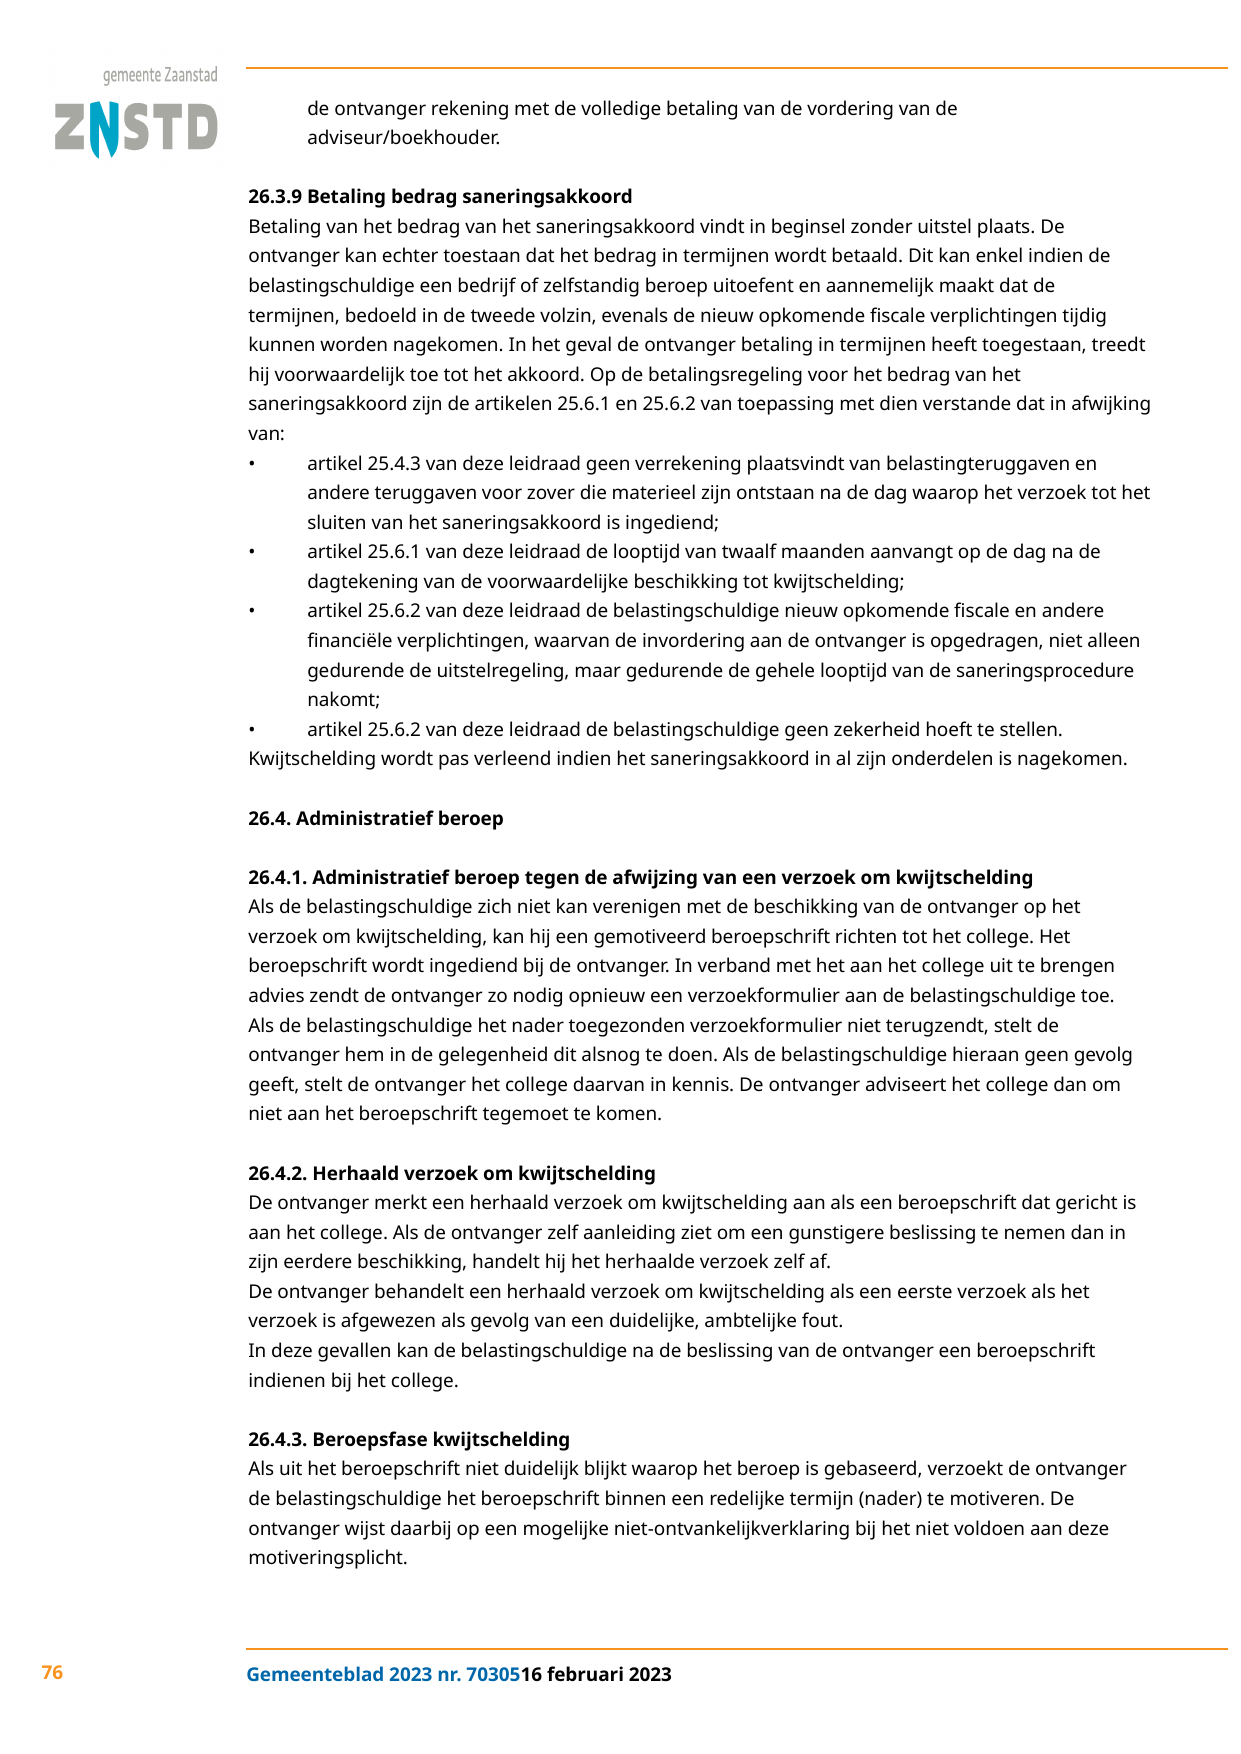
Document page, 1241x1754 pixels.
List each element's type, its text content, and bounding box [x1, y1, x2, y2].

text Kwijtschelding wordt pas verleend indien het saneringsakkoord in al zijn onderdelen is nagekomen. [248, 746, 1152, 771]
text Als de belastingschuldige het nader toegezonden verzoekformulier niet terugzendt, stelt de ontvanger hem in de gelegenheid dit alsnog te doen. Als de belastingschuldige hieraan geen gevolg geeft, stelt de ontvanger het college daarvan in kennis. De ontvanger adviseert het college dan om niet aan het beroepschrift tegemoet te komen. [248, 1012, 1152, 1126]
text Als de belastingschuldige zich niet kan verenigen met de beschikking van de ontvanger op het verzoek om kwijtschelding, kan hij een gemotiveerd beroepschrift richten tot het college. Het beroepschrift wordt ingediend bij de ontvanger. In verband met het aan het college uit te brengen advies zendt de ontvanger zo nodig opnieuw een verzoekformulier aan de belastingschuldige toe. [248, 893, 1152, 1008]
text 26.4.3. Beroepsfase kwijtschelding [248, 1426, 1152, 1452]
text De ontvanger merkt een herhaald verzoek om kwijtschelding aan als een beroepschrift dat gericht is aan het college. Als de ontvanger zelf aanleiding ziet om een gunstigere beslissing te nemen dan in zijn eerdere beschikking, handelt hij het herhaalde verzoek zelf af. [248, 1189, 1152, 1274]
list artikel 25.6.1 van deze leidraad de looptijd van twaalf maanden aanvangt op de dag na de dagtekening van de voorwaardelijke beschikking tot kwijtschelding; [248, 538, 1152, 594]
text In deze gevallen kan de belastingschuldige na de beslissing van de ontvanger een beroepschrift indienen bij het college. [248, 1337, 1152, 1393]
text 26.4.1. Administratief beroep tegen de afwijzing van een verzoek om kwijtschelding [248, 864, 1152, 890]
text Als uit het beroepschrift niet duidelijk blijkt waarop het beroep is gebaseerd, verzoekt de ontvanger de belastingschuldige het beroepschrift binnen een redelijke termijn (nader) te motiveren. De ontvanger wijst daarbij op een mogelijke niet-ontvankelijkverklaring bij het niet voldoen aan deze motiveringsplicht. [248, 1456, 1152, 1570]
list artikel 25.6.2 van deze leidraad de belastingschuldige nieuw opkomende fiscale en andere financiële verplichtingen, waarvan de invordering aan de ontvanger is opgedragen, niet alleen gedurende de uitstelregeling, maar gedurende de gehele looptijd van de saneringsprocedure nakomt; [248, 598, 1152, 712]
text De ontvanger behandelt een herhaald verzoek om kwijtschelding als een eerste verzoek als het verzoek is afgewezen als gevolg van een duidelijke, ambtelijke fout. [248, 1278, 1152, 1333]
list artikel 25.4.3 van deze leidraad geen verrekening plaatsvindt van belastingteruggaven en andere teruggaven voor zover die materieel zijn ontstaan na de dag waarop het verzoek tot het sluiten van het saneringsakkoord is ingediend; [248, 450, 1152, 535]
text 26.4.2. Herhaald verzoek om kwijtschelding [248, 1160, 1152, 1186]
text 26.3.9 Betaling bedrag saneringsakkoord [248, 183, 1152, 209]
list artikel 25.6.2 van deze leidraad de belastingschuldige geen zekerheid hoeft te stellen. [248, 716, 1152, 742]
text Betaling van het bedrag van het saneringsakkoord vindt in beginsel zonder uitstel plaats. De ontvanger kan echter toestaan dat het bedrag in termijnen wordt betaald. Dit kan enkel indien de belastingschuldige een bedrijf of zelfstandig beroep uitoefent en aannemelijk maakt dat de termijnen, bedoeld in de tweede volzin, evenals de nieuw opkomende fiscale verplichtingen tijdig kunnen worden nagekomen. In het geval de ontvanger betaling in termijnen heeft toegestaan, treedt hij voorwaardelijk toe tot het akkoord. Op de betalingsregeling voor het bedrag van het saneringsakkoord zijn de artikelen 25.6.1 en 25.6.2 van toepassing met dien verstande dat in afwijking van: [248, 213, 1152, 446]
picture [41, 47, 231, 172]
text 26.4. Administratief beroep [248, 805, 1152, 831]
list de ontvanger rekening met de volledige betaling van de vordering van de adviseur/boekhouder. [248, 95, 1152, 150]
